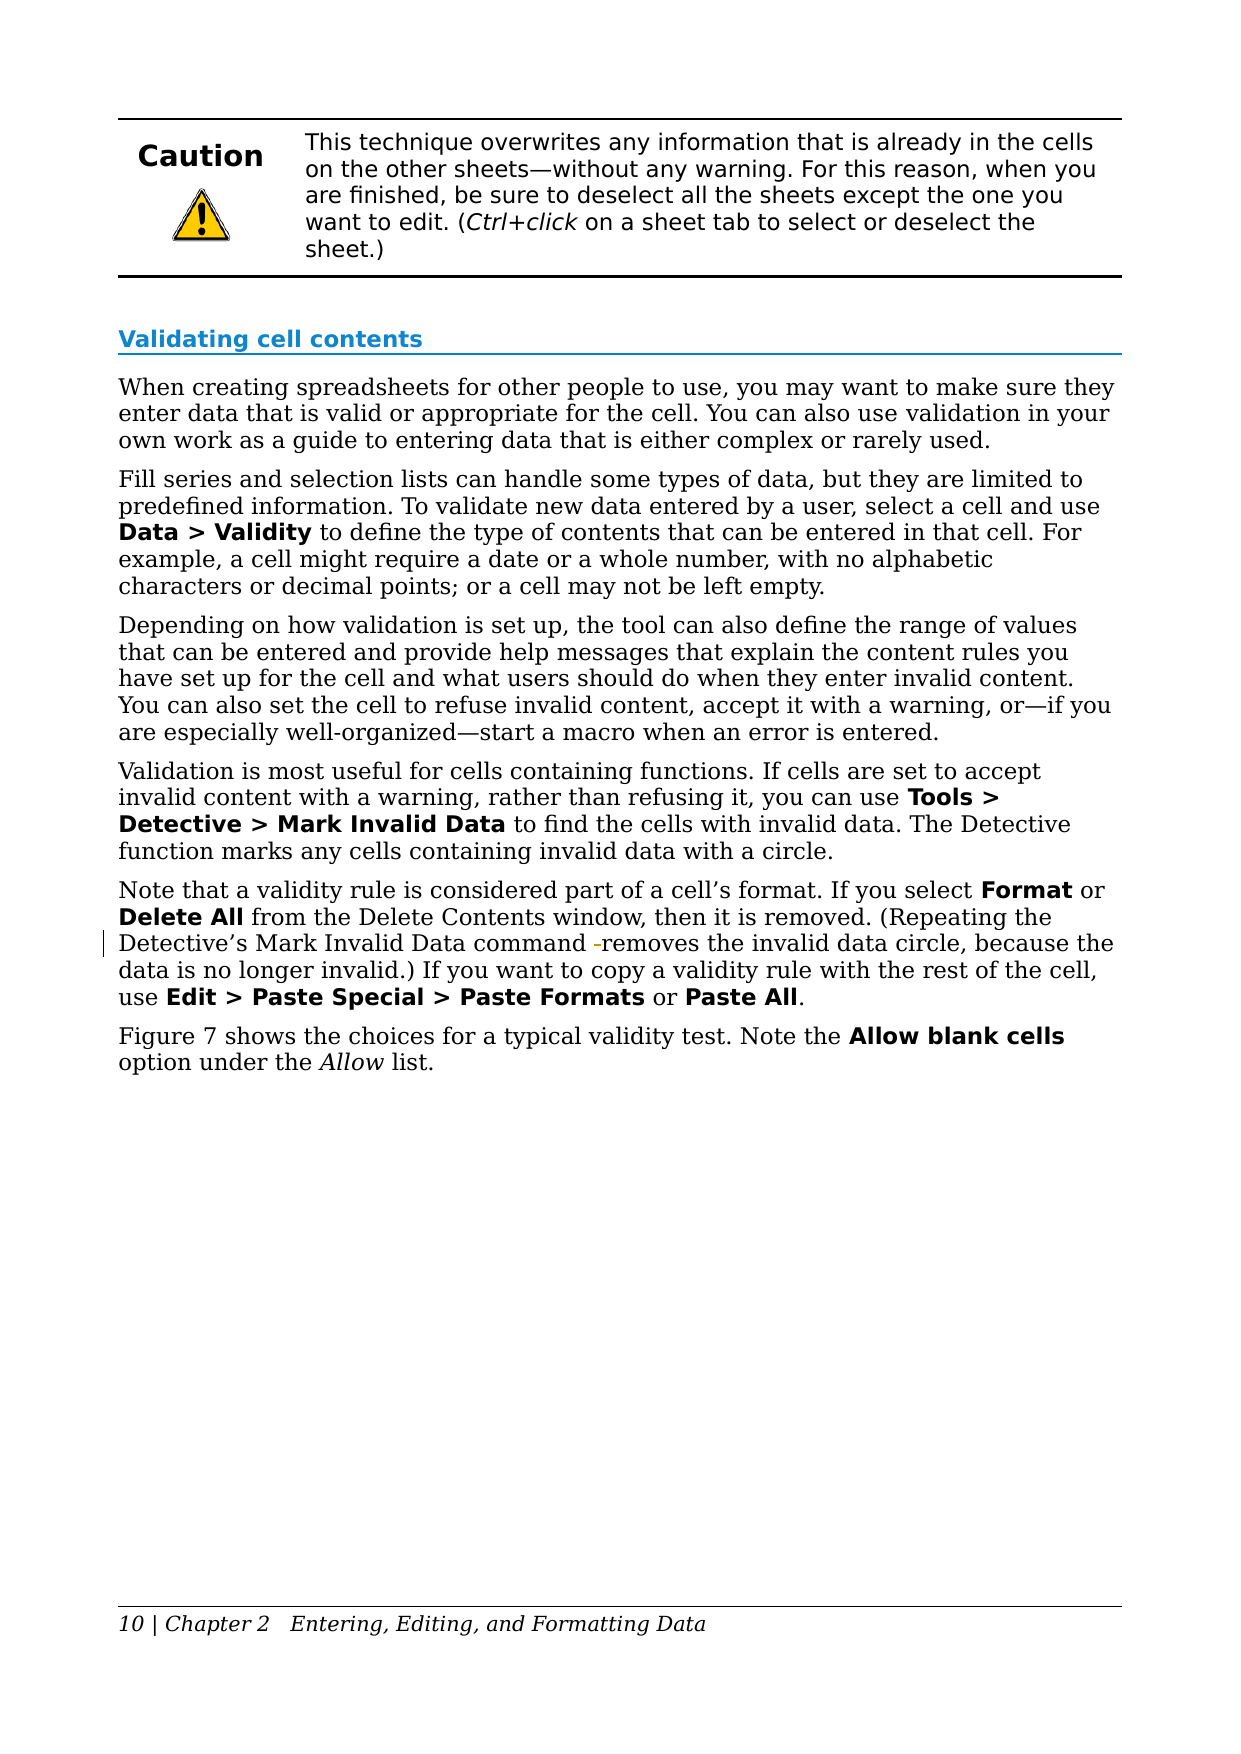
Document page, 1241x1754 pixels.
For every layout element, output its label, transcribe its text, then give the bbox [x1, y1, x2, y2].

table_header Caution [118, 120, 283, 275]
text Validation is most useful for cells containing functions. If cells are set to accept invalid content with a warning, rather than refusing it, you can use Tools > Detective > Mark Invalid Data to find the cells with invalid data. The Detective function marks any cells containing invalid data with a circle. [118, 758, 1122, 864]
text Figure 7 shows the choices for a typical validity test. Note the Allow blank cells option under the Allow list. [118, 1023, 1122, 1076]
text Fill series and selection lists can handle some types of data, but they are limited to predefined information. To validate new data entered by a user, select a cell and use Data > Validity to define the type of contents that can be entered in that cell. For example, a cell might require a date or a whole number, with no alphabetic characters or decimal points; or a cell may not be left empty. [118, 466, 1122, 599]
text Note that a validity rule is considered part of a cell’s format. If you select Format or Delete All from the Delete Contents window, then it is removed. (Repeating the Detective’s Mark Invalid Data command removes the invalid data circle, because the data is no longer invalid.) If you want to copy a validity rule with the rest of the cell, use Edit > Paste Special > Paste Formats or Paste All. [118, 877, 1122, 1010]
picture [168, 185, 233, 245]
table_header This technique overwrites any information that is already in the cells on the other sheets—without any warning. For this reason, when you are finished, be sure to deselect all the sheets except the one you want to edit. (Ctrl+click on a sheet tab to select or deselect the sheet.) [283, 120, 1122, 275]
subtitle Validating cell contents [118, 326, 1122, 353]
text When creating spreadsheets for other people to use, you may want to make sure they enter data that is valid or appropriate for the cell. You can also use validation in your own work as a guide to entering data that is either complex or rarely used. [118, 374, 1122, 454]
text Depending on how validation is set up, the tool can also define the range of values that can be entered and provide help messages that explain the content rules you have set up for the cell and what users should do when they enter invalid content. You can also set the cell to refuse invalid content, accept it with a warning, or—if you are especially well-organized—start a macro when an error is entered. [118, 612, 1122, 745]
